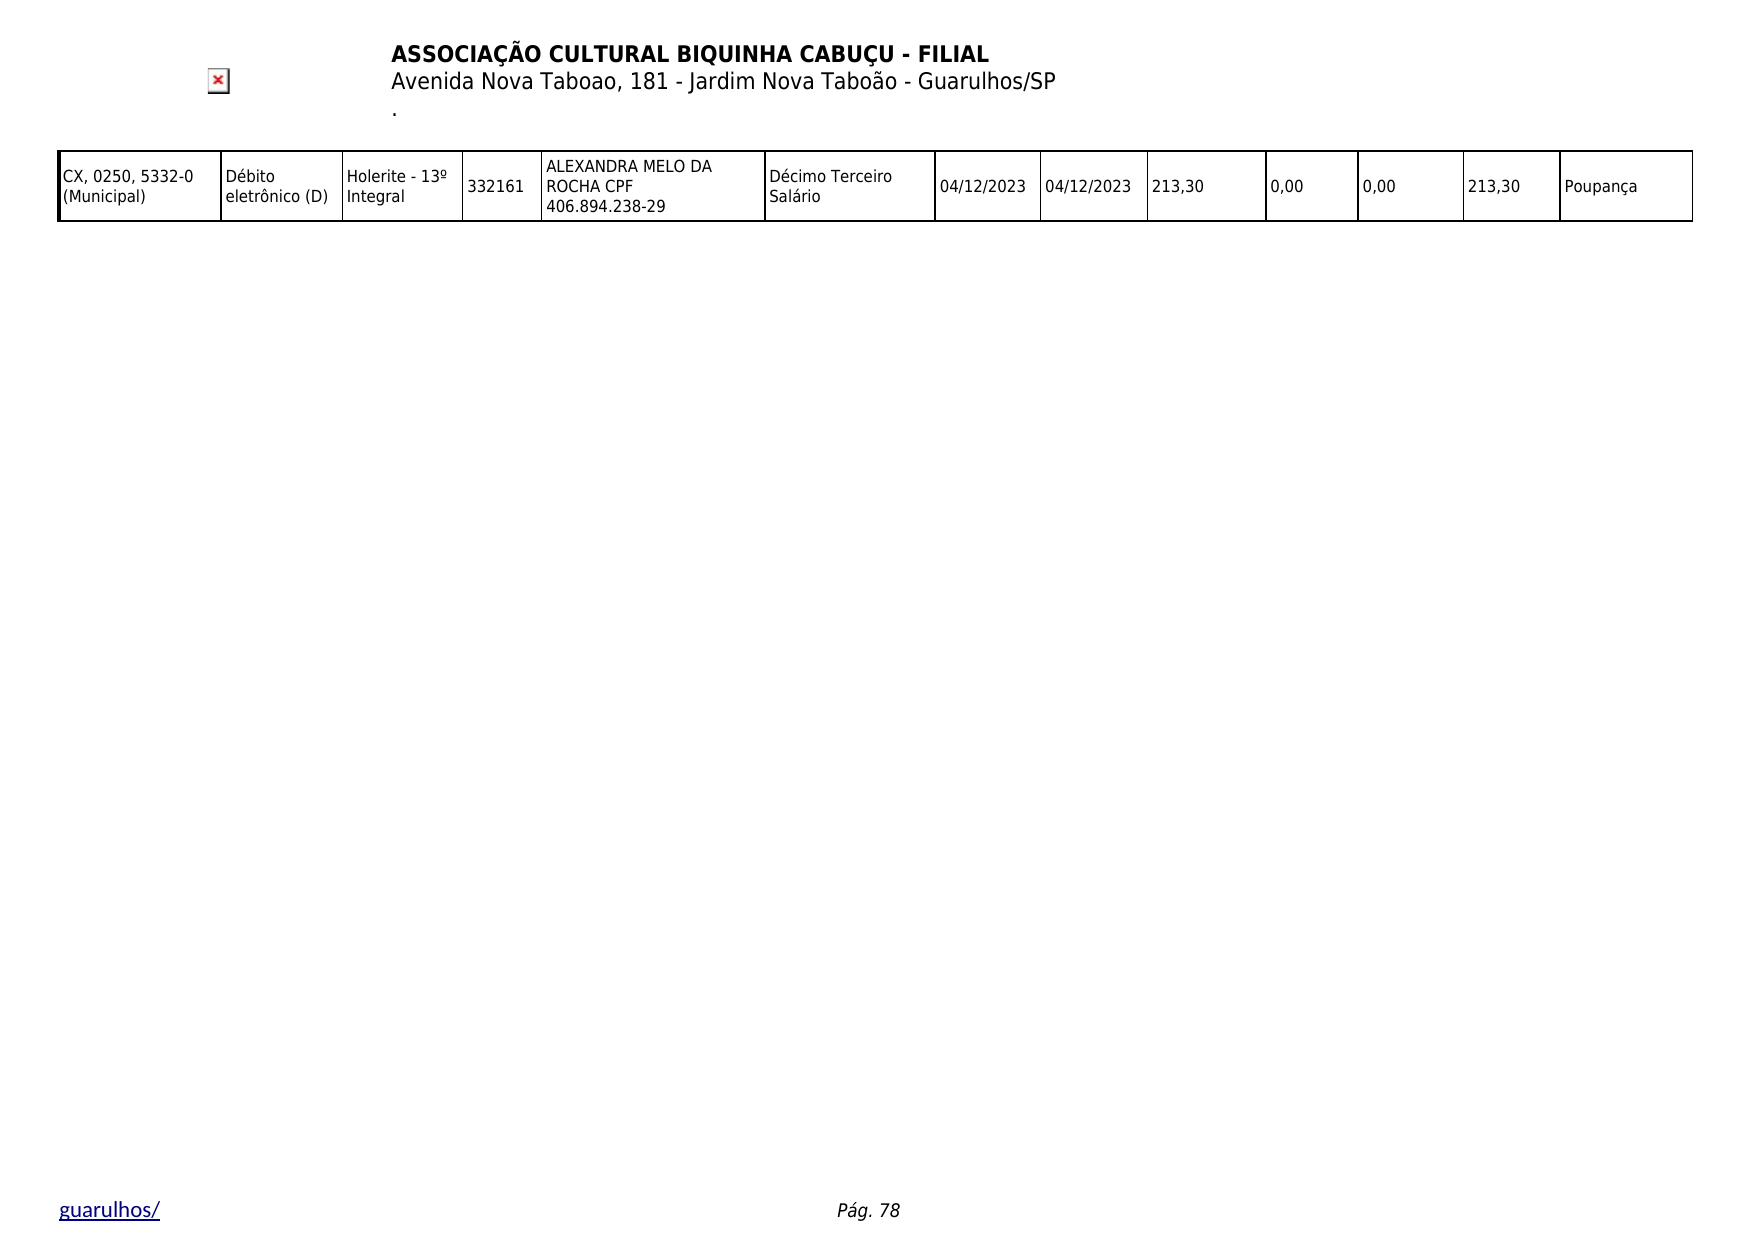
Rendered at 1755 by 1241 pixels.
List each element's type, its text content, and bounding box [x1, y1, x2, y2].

table_cell Décimo Terceiro Salário [766, 152, 934, 220]
table_cell 213,30 [1148, 152, 1265, 220]
table_cell CX, 0250, 5332-0 (Municipal) [61, 152, 220, 220]
table_cell 0,00 [1267, 152, 1357, 220]
table_cell Poupança [1561, 152, 1692, 220]
table_cell 04/12/2023 [936, 152, 1040, 220]
table_cell Débito eletrônico (D) [222, 152, 342, 220]
table_cell ALEXANDRA MELO DA ROCHA CPF 406.894.238-29 [542, 152, 764, 220]
table_cell 332161 [463, 152, 541, 220]
table_cell 213,30 [1464, 152, 1559, 220]
table_cell Holerite - 13º Integral [343, 152, 462, 220]
table_cell 04/12/2023 [1041, 152, 1147, 220]
table_cell 0,00 [1359, 152, 1463, 220]
